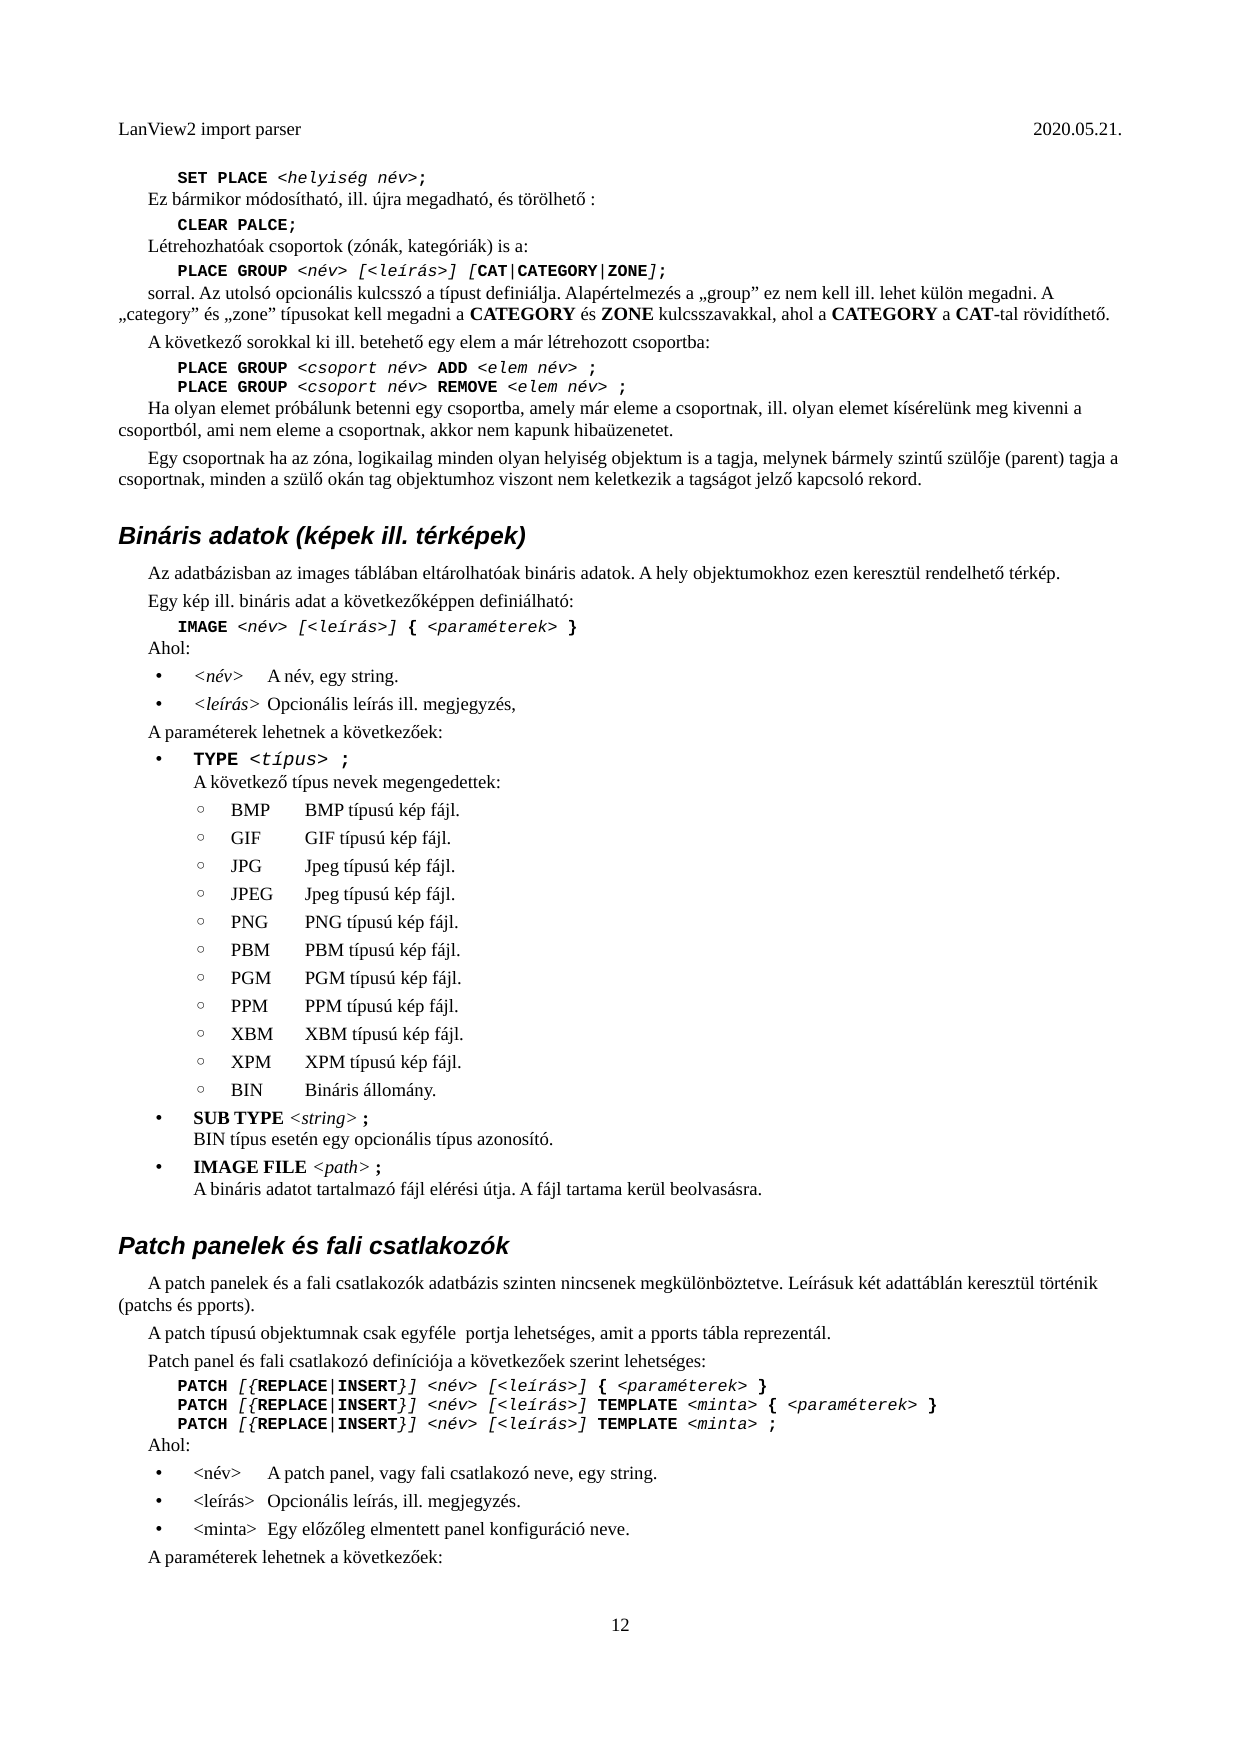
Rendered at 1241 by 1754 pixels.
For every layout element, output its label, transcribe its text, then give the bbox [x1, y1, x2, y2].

list SUB TYPE <string> ; BIN típus esetén egy opcionális típus azonosító. [156, 1107, 1122, 1150]
list XBM XBM típusú kép fájl. [193, 1023, 1122, 1044]
list TYPE <típus> ; A következő típus nevek megengedettek: [156, 749, 1122, 792]
text PLACE GROUP <név> [<leírás>] [CAT|CATEGORY|ZONE]; [177, 263, 1122, 282]
text Az adatbázisban az images táblában eltárolhatóak bináris adatok. A hely objektumokhoz ezen keresztül rendelhető térkép. [118, 562, 1122, 584]
text sorral. Az utolsó opcionális kulcsszó a típust definiálja. Alapértelmezés a „group” ez nem kell ill. lehet külön megadni. A „category” és „zone” típusokat kell megadni a CATEGORY és ZONE kulcsszavakkal, ahol a CATEGORY a CAT-tal rövidíthető. [118, 282, 1122, 325]
text A következő sorokkal ki ill. betehető egy elem a már létrehozott csoportba: [118, 331, 1122, 353]
text A patch típusú objektumnak csak egyféle portja lehetséges, amit a pports tábla reprezentál. [118, 1322, 1122, 1343]
list <név> A patch panel, vagy fali csatlakozó neve, egy string. [156, 1462, 1122, 1484]
text PLACE GROUP <csoport név> REMOVE <elem név> ; [177, 378, 1122, 397]
list XPM XPM típusú kép fájl. [193, 1051, 1122, 1072]
text Ahol: [118, 637, 1122, 659]
list PBM PBM típusú kép fájl. [193, 939, 1122, 960]
list <leírás> Opcionális leírás, ill. megjegyzés. [156, 1490, 1122, 1512]
text Ha olyan elemet próbálunk betenni egy csoportba, amely már eleme a csoportnak, ill. olyan elemet kísérelünk meg kivenni a csoportból, ami nem eleme a csoportnak, akkor nem kapunk hibaüzenetet. [118, 397, 1122, 440]
list BIN Bináris állomány. [193, 1079, 1122, 1100]
text Egy kép ill. bináris adat a következőképpen definiálható: [118, 590, 1122, 612]
list PGM PGM típusú kép fájl. [193, 967, 1122, 988]
text A paraméterek lehetnek a következőek: [118, 1546, 1122, 1568]
text A patch panelek és a fali csatlakozók adatbázis szinten nincsenek megkülönböztetve. Leírásuk két adattáblán keresztül történik (patchs és pports). [118, 1272, 1122, 1315]
text PATCH [{REPLACE|INSERT}] <név> [<leírás>] TEMPLATE <minta> { <paraméterek> } [177, 1396, 1122, 1415]
list <minta> Egy előzőleg elmentett panel konfiguráció neve. [156, 1518, 1122, 1540]
subtitle Bináris adatok (képek ill. térképek) [118, 521, 1122, 550]
text Patch panel és fali csatlakozó definíciója a következőek szerint lehetséges: [118, 1349, 1122, 1371]
text Ez bármikor módosítható, ill. újra megadható, és törölhető : [118, 188, 1122, 209]
list PNG PNG típusú kép fájl. [193, 911, 1122, 932]
text PLACE GROUP <csoport név> ADD <elem név> ; [177, 359, 1122, 378]
text PATCH [{REPLACE|INSERT}] <név> [<leírás>] TEMPLATE <minta> ; [177, 1415, 1122, 1434]
list <leírás> Opcionális leírás ill. megjegyzés, [156, 693, 1122, 715]
text Egy csoportnak ha az zóna, logikailag minden olyan helyiség objektum is a tagja, melynek bármely szintű szülője (parent) tagja a csoportnak, minden a szülő okán tag objektumhoz viszont nem keletkezik a tagságot jelző kapcsoló rekord. [118, 447, 1122, 490]
list <név> A név, egy string. [156, 665, 1122, 687]
list IMAGE FILE <path> ; A bináris adatot tartalmazó fájl elérési útja. A fájl tartama kerül beolvasásra. [156, 1156, 1122, 1199]
text A paraméterek lehetnek a következőek: [118, 721, 1122, 743]
text SET PLACE <helyiség név>; [177, 169, 1122, 188]
subtitle Patch panelek és fali csatlakozók [118, 1231, 1122, 1259]
text Létrehozhatóak csoportok (zónák, kategóriák) is a: [118, 235, 1122, 256]
text IMAGE <név> [<leírás>] { <paraméterek> } [177, 618, 1122, 637]
list BMP BMP típusú kép fájl. [193, 798, 1122, 820]
list PPM PPM típusú kép fájl. [193, 995, 1122, 1016]
list JPG Jpeg típusú kép fájl. [193, 854, 1122, 876]
text PATCH [{REPLACE|INSERT}] <név> [<leírás>] { <paraméterek> } [177, 1378, 1122, 1396]
list JPEG Jpeg típusú kép fájl. [193, 883, 1122, 904]
text Ahol: [118, 1434, 1122, 1456]
list GIF GIF típusú kép fájl. [193, 827, 1122, 848]
text CLEAR PALCE; [177, 216, 1122, 235]
